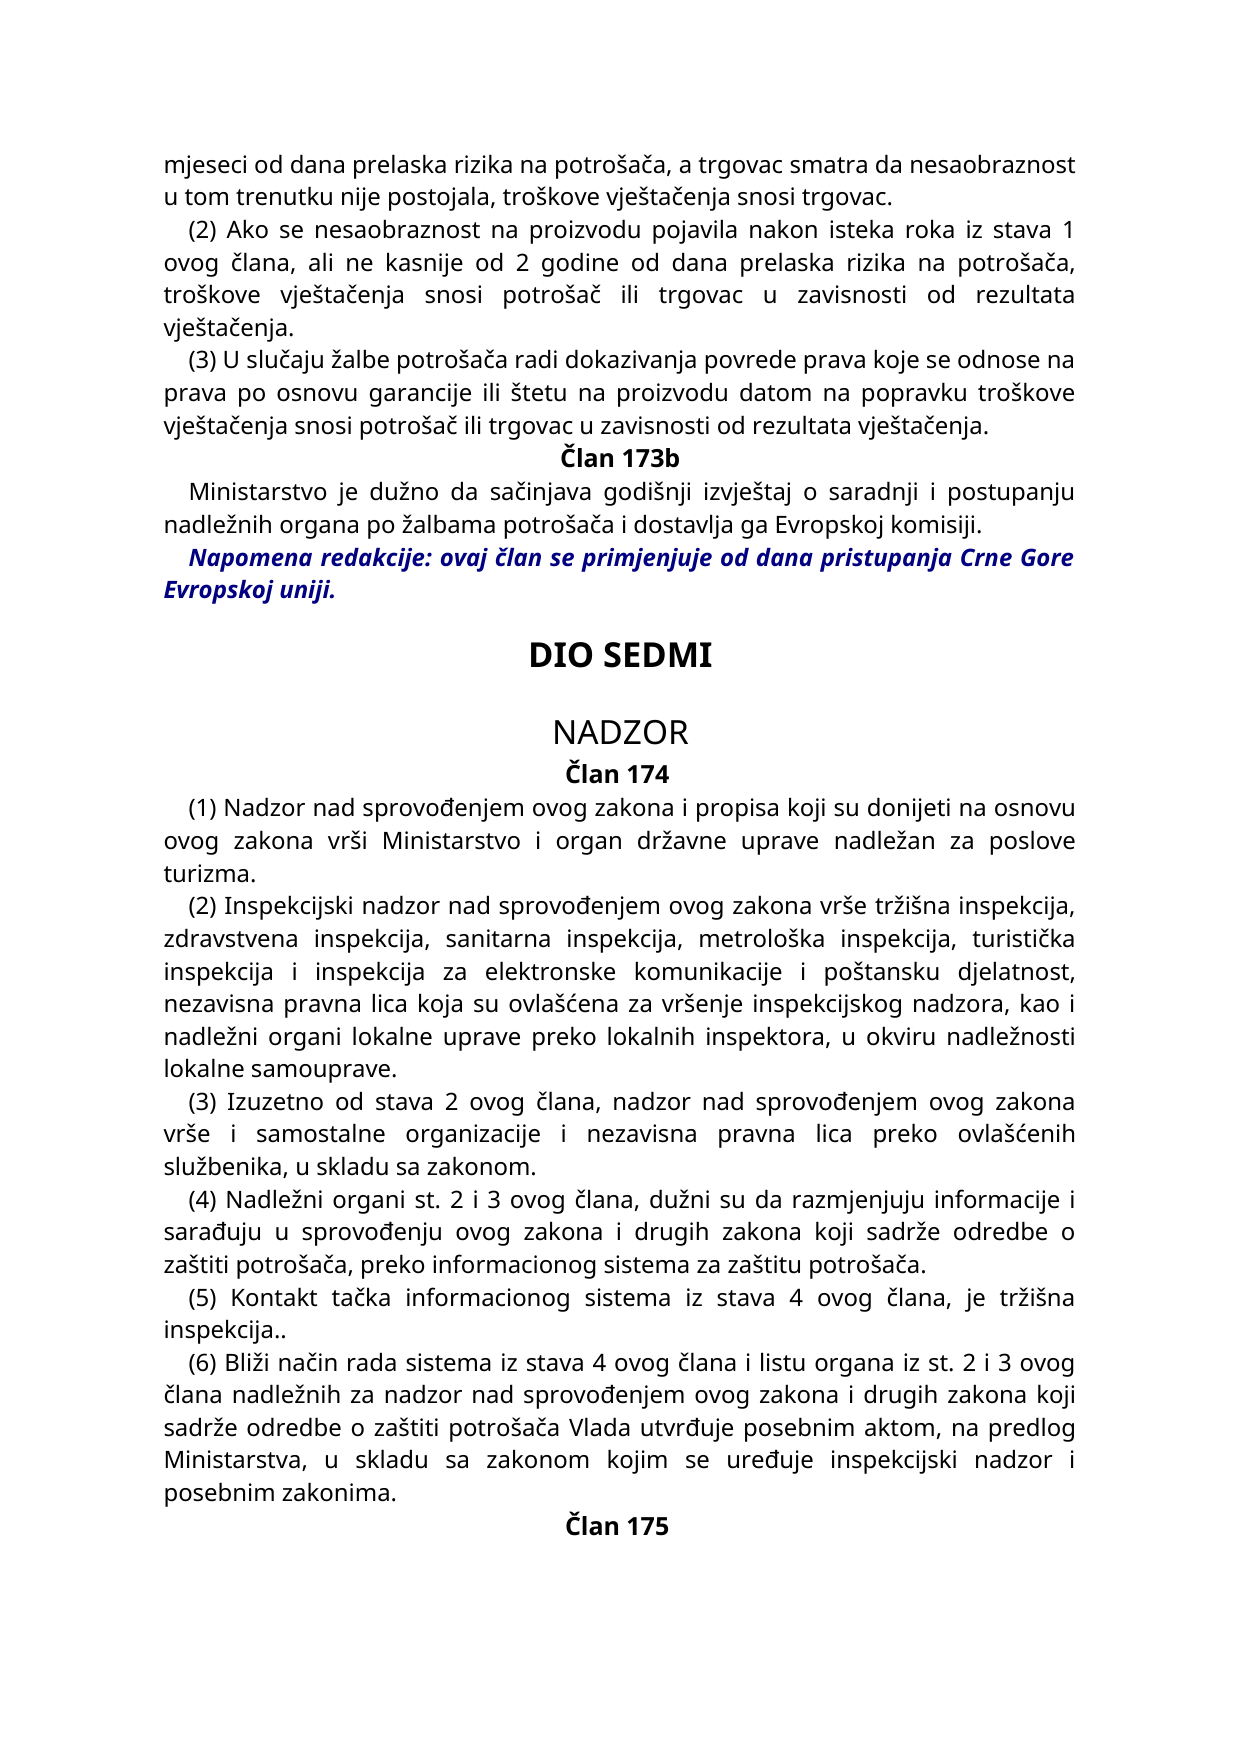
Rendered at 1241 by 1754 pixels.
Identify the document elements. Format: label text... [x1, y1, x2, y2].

text (3) Izuzetno od stava 2 ovog člana, nadzor nad sprovođenjem ovog zakona vrše i samostalne organizacije i nezavisna pravna lica preko ovlašćenih službenika, u skladu sa zakonom. [163, 1085, 1077, 1182]
text Član 174 ﻿ [148, 757, 1093, 791]
text NADZOR [148, 709, 1093, 754]
text mjeseci od dana prelaska rizika na potrošača, a trgovac smatra da nesaobraznost u tom trenutku nije postojala, troškove vještačenja snosi trgovac. [163, 148, 1077, 213]
text (2) Inspekcijski nadzor nad sprovođenjem ovog zakona vrše tržišna inspekcija, zdravstvena inspekcija, sanitarna inspekcija, metrološka inspekcija, turistička inspekcija i inspekcija za elektronske komunikacije i poštansku djelatnost, nezavisna pravna lica koja su ovlašćena za vršenje inspekcijskog nadzora, kao i nadležni organi lokalne uprave preko lokalnih inspektora, u okviru nadležnosti lokalne samouprave. [163, 889, 1077, 1085]
text (2) Ako se nesaobraznost na proizvodu pojavila nakon isteka roka iz stava 1 ovog člana, ali ne kasnije od 2 godine od dana prelaska rizika na potrošača, troškove vještačenja snosi potrošač ili trgovac u zavisnosti od rezultata vještačenja. [163, 213, 1077, 343]
text Član 173b [148, 441, 1093, 475]
text Ministarstvo je dužno da sačinjava godišnji izvještaj o saradnji i postupanju nadležnih organa po žalbama potrošača i dostavlja ga Evropskoj komisiji. [163, 475, 1077, 540]
text DIO SEDMI [148, 631, 1093, 677]
text (1) Nadzor nad sprovođenjem ovog zakona i propisa koji su donijeti na osnovu ovog zakona vrši Ministarstvo i organ državne uprave nadležan za poslove turizma. [163, 791, 1077, 889]
text (5) Kontakt tačka informacionog sistema iz stava 4 ovog člana, je tržišna inspekcija.. [163, 1280, 1077, 1346]
text (3) U slučaju žalbe potrošača radi dokazivanja povrede prava koje se odnose na prava po osnovu garancije ili štetu na proizvodu datom na popravku troškove vještačenja snosi potrošač ili trgovac u zavisnosti od rezultata vještačenja. [163, 343, 1077, 441]
text (4) Nadležni organi st. 2 i 3 ovog člana, dužni su da razmjenjuju informacije i sarađuju u sprovođenju ovog zakona i drugih zakona koji sadrže odredbe o zaštiti potrošača, preko informacionog sistema za zaštitu potrošača. [163, 1182, 1077, 1280]
text (6) Bliži način rada sistema iz stava 4 ovog člana i listu organa iz st. 2 i 3 ovog člana nadležnih za nadzor nad sprovođenjem ovog zakona i drugih zakona koji sadrže odredbe o zaštiti potrošača Vlada utvrđuje posebnim aktom, na predlog Ministarstva, u skladu sa zakonom kojim se uređuje inspekcijski nadzor i posebnim zakonima. [163, 1346, 1077, 1508]
text Član 175 ﻿ [148, 1508, 1093, 1543]
text Napomena redakcije: ovaj član se primjenjuje od dana pristupanja Crne Gore Evropskoj uniji. [163, 540, 1077, 606]
